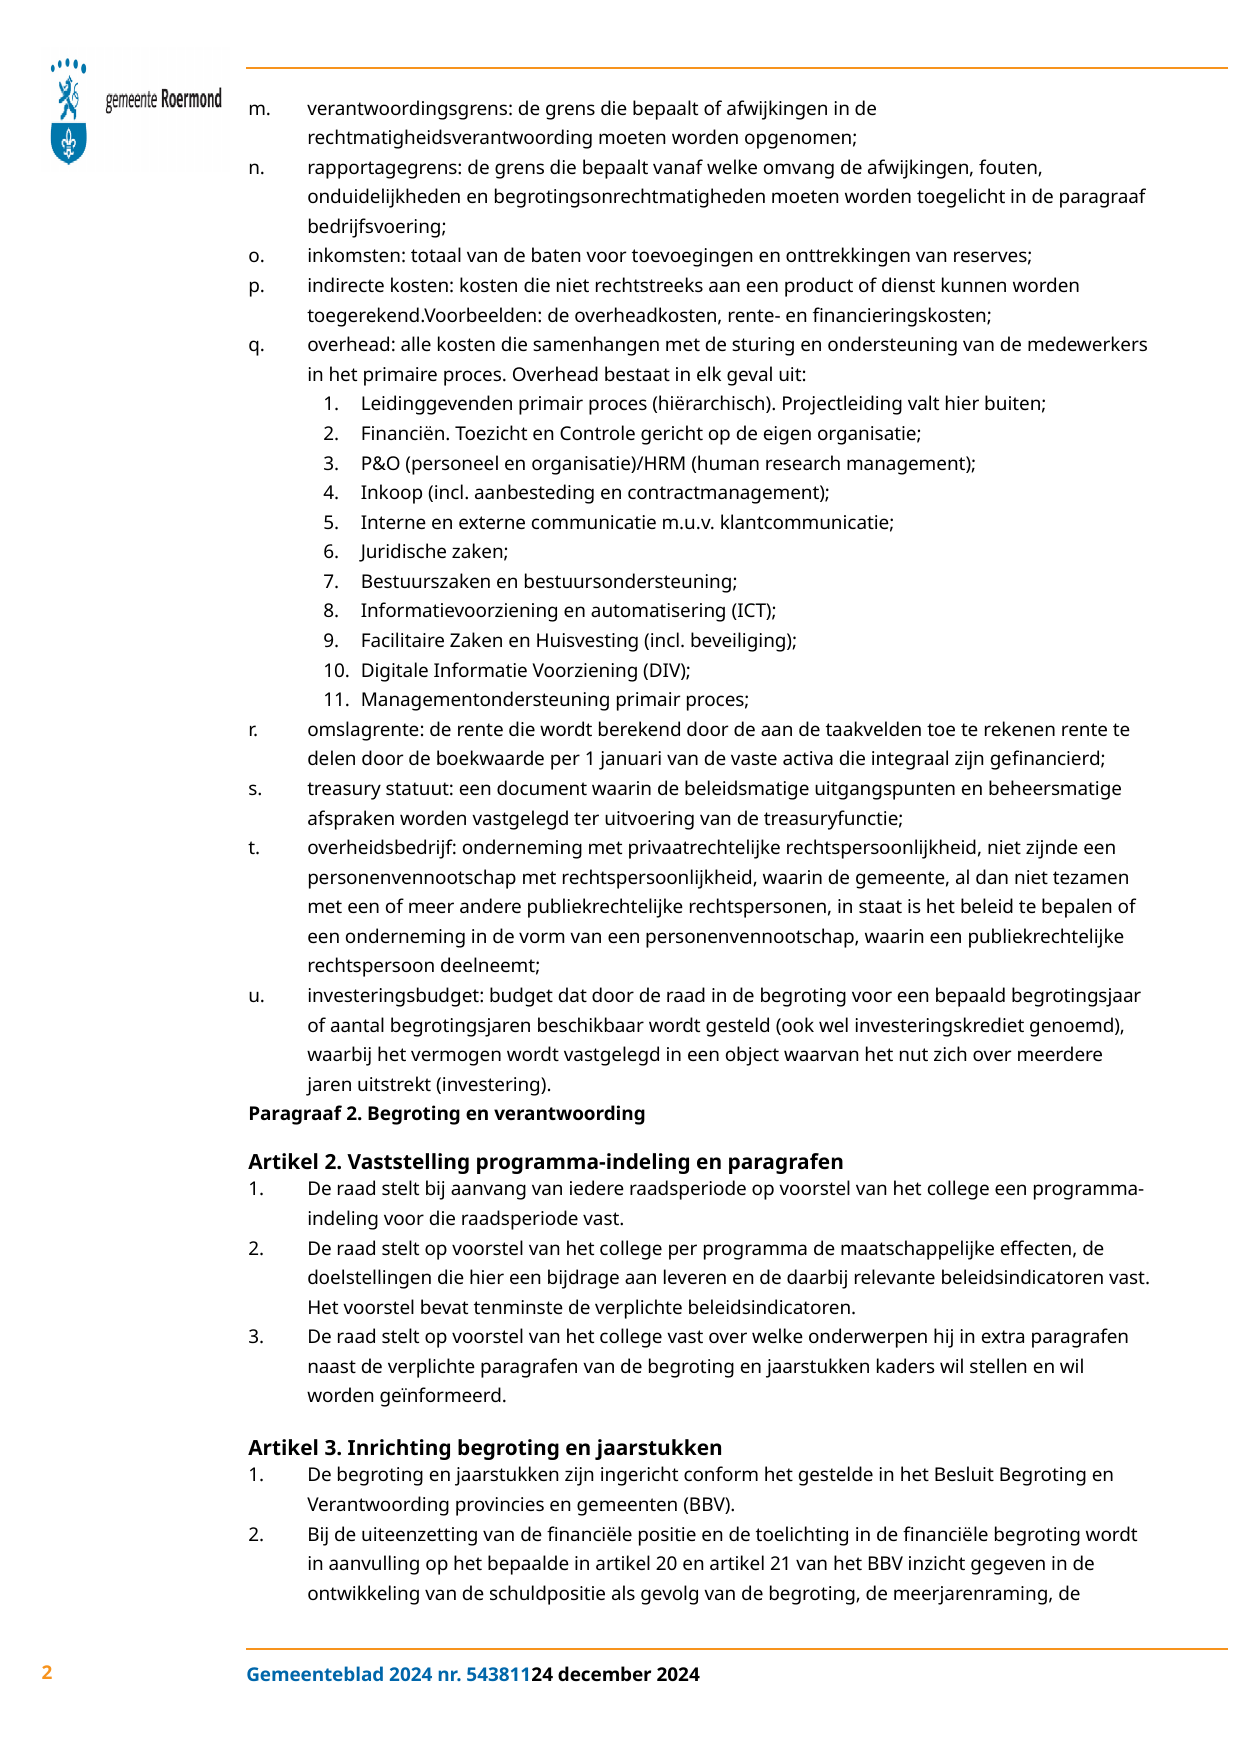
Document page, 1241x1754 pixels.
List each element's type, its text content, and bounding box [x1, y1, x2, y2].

list inkomsten: totaal van de baten voor toevoegingen en onttrekkingen van reserves; [248, 243, 1152, 268]
list P&O (personeel en organisatie)/HRM (human research management); [323, 450, 1152, 476]
list Facilitaire Zaken en Huisvesting (incl. beveiliging); [323, 627, 1152, 653]
list investeringsbudget: budget dat door de raad in de begroting voor een bepaald begrotingsjaar of aantal begrotingsjaren beschikbaar wordt gesteld (ook wel investeringskrediet genoemd), waarbij het vermogen wordt vastgelegd in een object waarvan het nut zich over meerdere jaren uitstrekt (investering). [248, 982, 1152, 1097]
list omslagrente: de rente die wordt berekend door de aan de taakvelden toe te rekenen rente te delen door de boekwaarde per 1 januari van de vaste activa die integraal zijn gefinancierd; [248, 716, 1152, 771]
list Managementondersteuning primair proces; [323, 686, 1152, 712]
list Leidinggevenden primair proces (hiërarchisch). Projectleiding valt hier buiten; [323, 391, 1152, 416]
list rapportagegrens: de grens die bepaalt vanaf welke omvang de afwijkingen, fouten, onduidelijkheden en begrotingsonrechtmatigheden moeten worden toegelicht in de paragraaf bedrijfsvoering; [248, 154, 1152, 239]
list indirecte kosten: kosten die niet rechtstreeks aan een product of dienst kunnen worden toegerekend.Voorbeelden: de overheadkosten, rente- en financieringskosten; [248, 272, 1152, 328]
list Financiën. Toezicht en Controle gericht op de eigen organisatie; [323, 420, 1152, 446]
text Artikel 2. Vaststelling programma-indeling en paragrafen [248, 1147, 1152, 1176]
list De raad stelt op voorstel van het college per programma de maatschappelijke effecten, de doelstellingen die hier een bijdrage aan leveren en de daarbij relevante beleidsindicatoren vast. Het voorstel bevat tenminste de verplichte beleidsindicatoren. [248, 1235, 1152, 1320]
list treasury statuut: een document waarin de beleidsmatige uitgangspunten en beheersmatige afspraken worden vastgelegd ter uitvoering van de treasuryfunctie; [248, 775, 1152, 831]
list Digitale Informatie Voorziening (DIV); [323, 657, 1152, 683]
list Inkoop (incl. aanbesteding en contractmanagement); [323, 479, 1152, 505]
text Artikel 3. Inrichting begroting en jaarstukken [248, 1433, 1152, 1462]
text Paragraaf 2. Begroting en verantwoording [248, 1101, 1152, 1126]
picture [41, 47, 231, 172]
list De begroting en jaarstukken zijn ingericht conform het gestelde in het Besluit Begroting en Verantwoording provincies en gemeenten (BBV). [248, 1462, 1152, 1517]
list overhead: alle kosten die samenhangen met de sturing en ondersteuning van de medewerkers in het primaire proces. Overhead bestaat in elk geval uit: [248, 331, 1152, 387]
list verantwoordingsgrens: de grens die bepaalt of afwijkingen in de rechtmatigheidsverantwoording moeten worden opgenomen; [248, 95, 1152, 150]
list De raad stelt bij aanvang van iedere raadsperiode op voorstel van het college een programma-indeling voor die raadsperiode vast. [248, 1176, 1152, 1231]
list De raad stelt op voorstel van het college vast over welke onderwerpen hij in extra paragrafen naast de verplichte paragrafen van de begroting en jaarstukken kaders wil stellen en wil worden geïnformeerd. [248, 1323, 1152, 1408]
list Juridische zaken; [323, 538, 1152, 564]
list Informatievoorziening en automatisering (ICT); [323, 598, 1152, 623]
list Interne en externe communicatie m.u.v. klantcommunicatie; [323, 509, 1152, 535]
list Bestuurszaken en bestuursondersteuning; [323, 568, 1152, 594]
list Bij de uiteenzetting van de financiële positie en de toelichting in de financiële begroting wordt in aanvulling op het bepaalde in artikel 20 en artikel 21 van het BBV inzicht gegeven in de ontwikkeling van de schuldpositie als gevolg van de begroting, de meerjarenraming, de [248, 1521, 1152, 1606]
list overheidsbedrijf: onderneming met privaatrechtelijke rechtspersoonlijkheid, niet zijnde een personenvennootschap met rechtspersoonlijkheid, waarin de gemeente, al dan niet tezamen met een of meer andere publiekrechtelijke rechtspersonen, in staat is het beleid te bepalen of een onderneming in de vorm van een personenvennootschap, waarin een publiekrechtelijke rechtspersoon deelneemt; [248, 834, 1152, 978]
